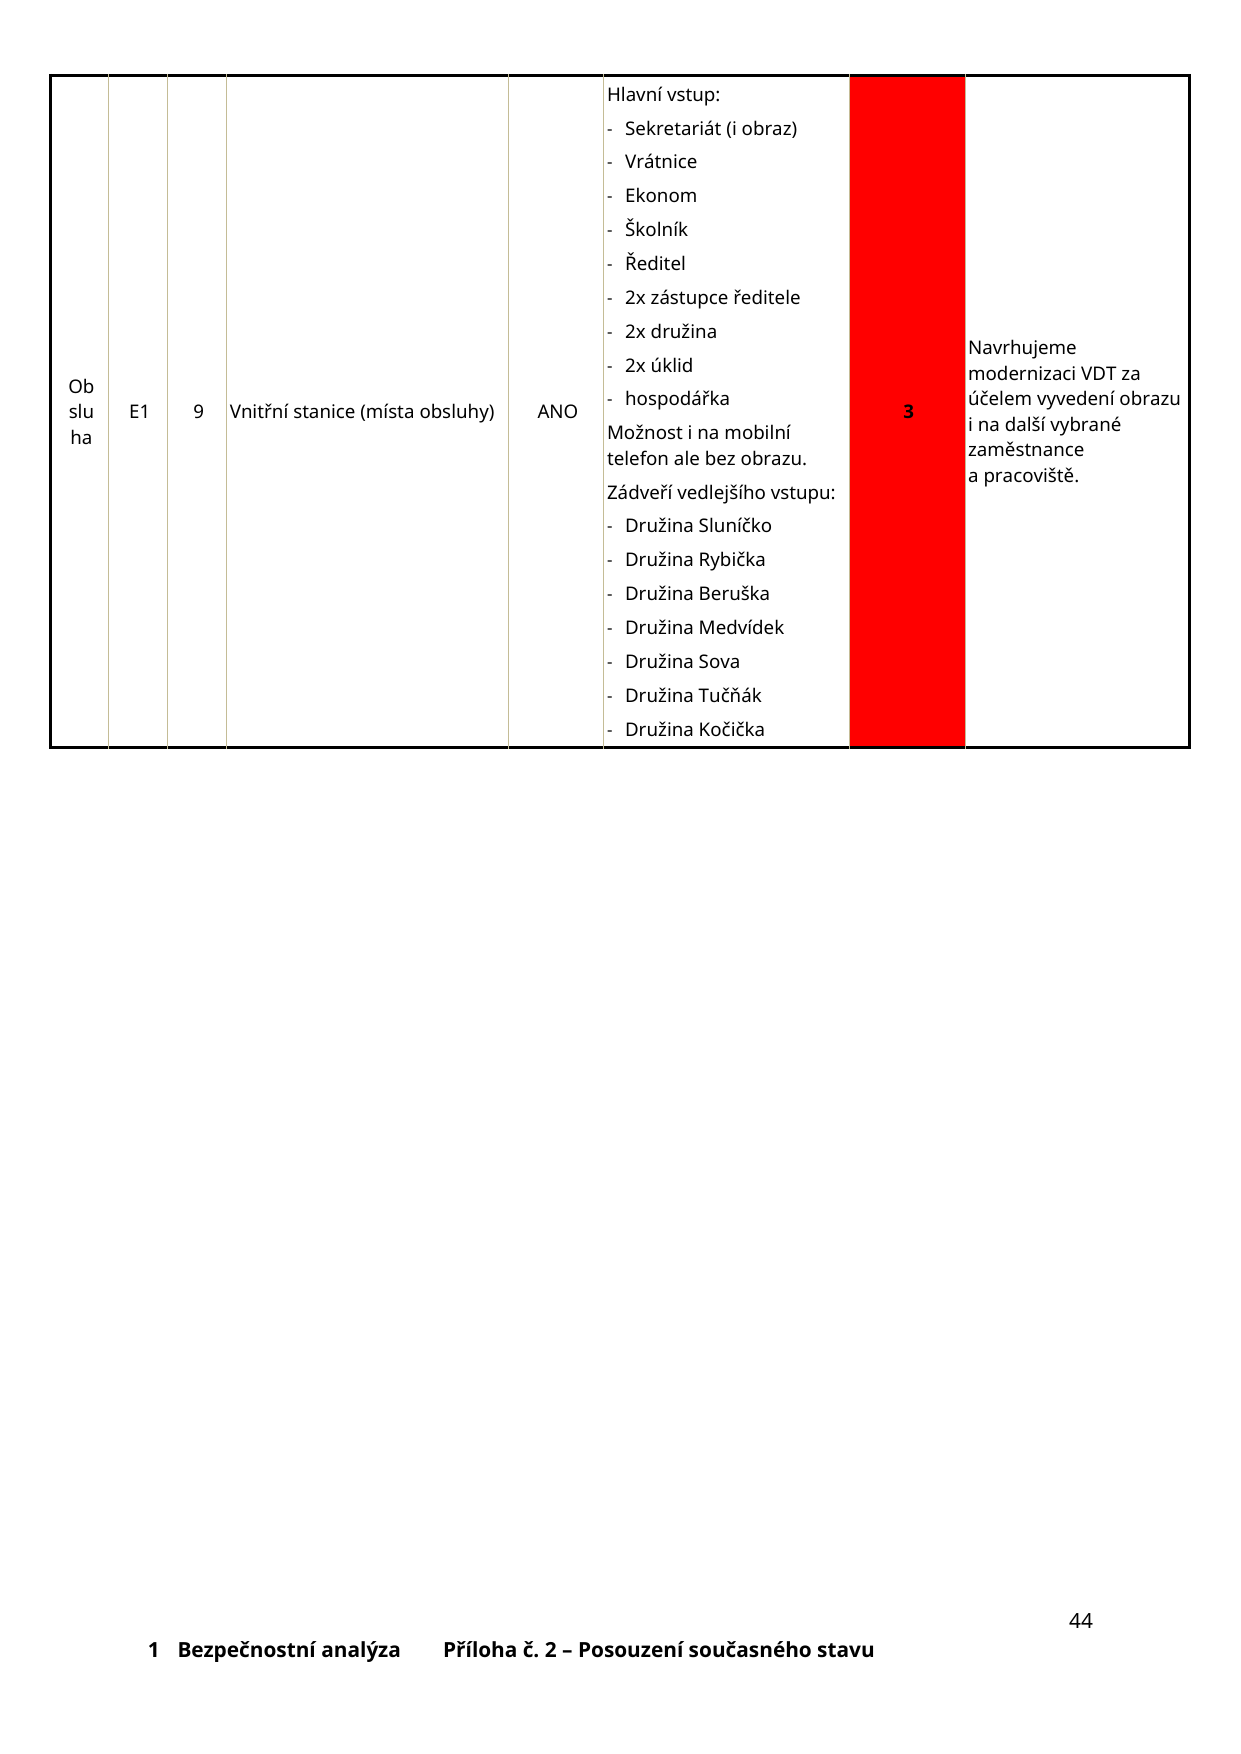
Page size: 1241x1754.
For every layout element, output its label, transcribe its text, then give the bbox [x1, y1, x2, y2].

table_cell Hlavní vstup: Sekretariát (i obraz) Vrátnice Ekonom Školník Ředitel 2x zástupce ředitele 2x družina 2x úklid hospodářka Možnost i na mobilní telefon ale bez obrazu. Zádveří vedlejšího vstupu: Družina Sluníčko Družina Rybička Družina Beruška Družina Medvídek Družina Sova Družina Tučňák Družina Kočička [604, 77, 849, 746]
table_cell 9 [168, 77, 226, 746]
table_cell Obsluha [52, 77, 108, 746]
table_cell Vnitřní stanice (místa obsluhy) [227, 77, 508, 746]
table_cell Navrhujeme modernizaci VDT za účelem vyvedení obrazu i na další vybrané zaměstnance a pracoviště. [966, 77, 1188, 746]
table_cell ANO [509, 77, 603, 746]
table_cell 3 [850, 77, 965, 746]
table_cell E1 [109, 77, 167, 746]
